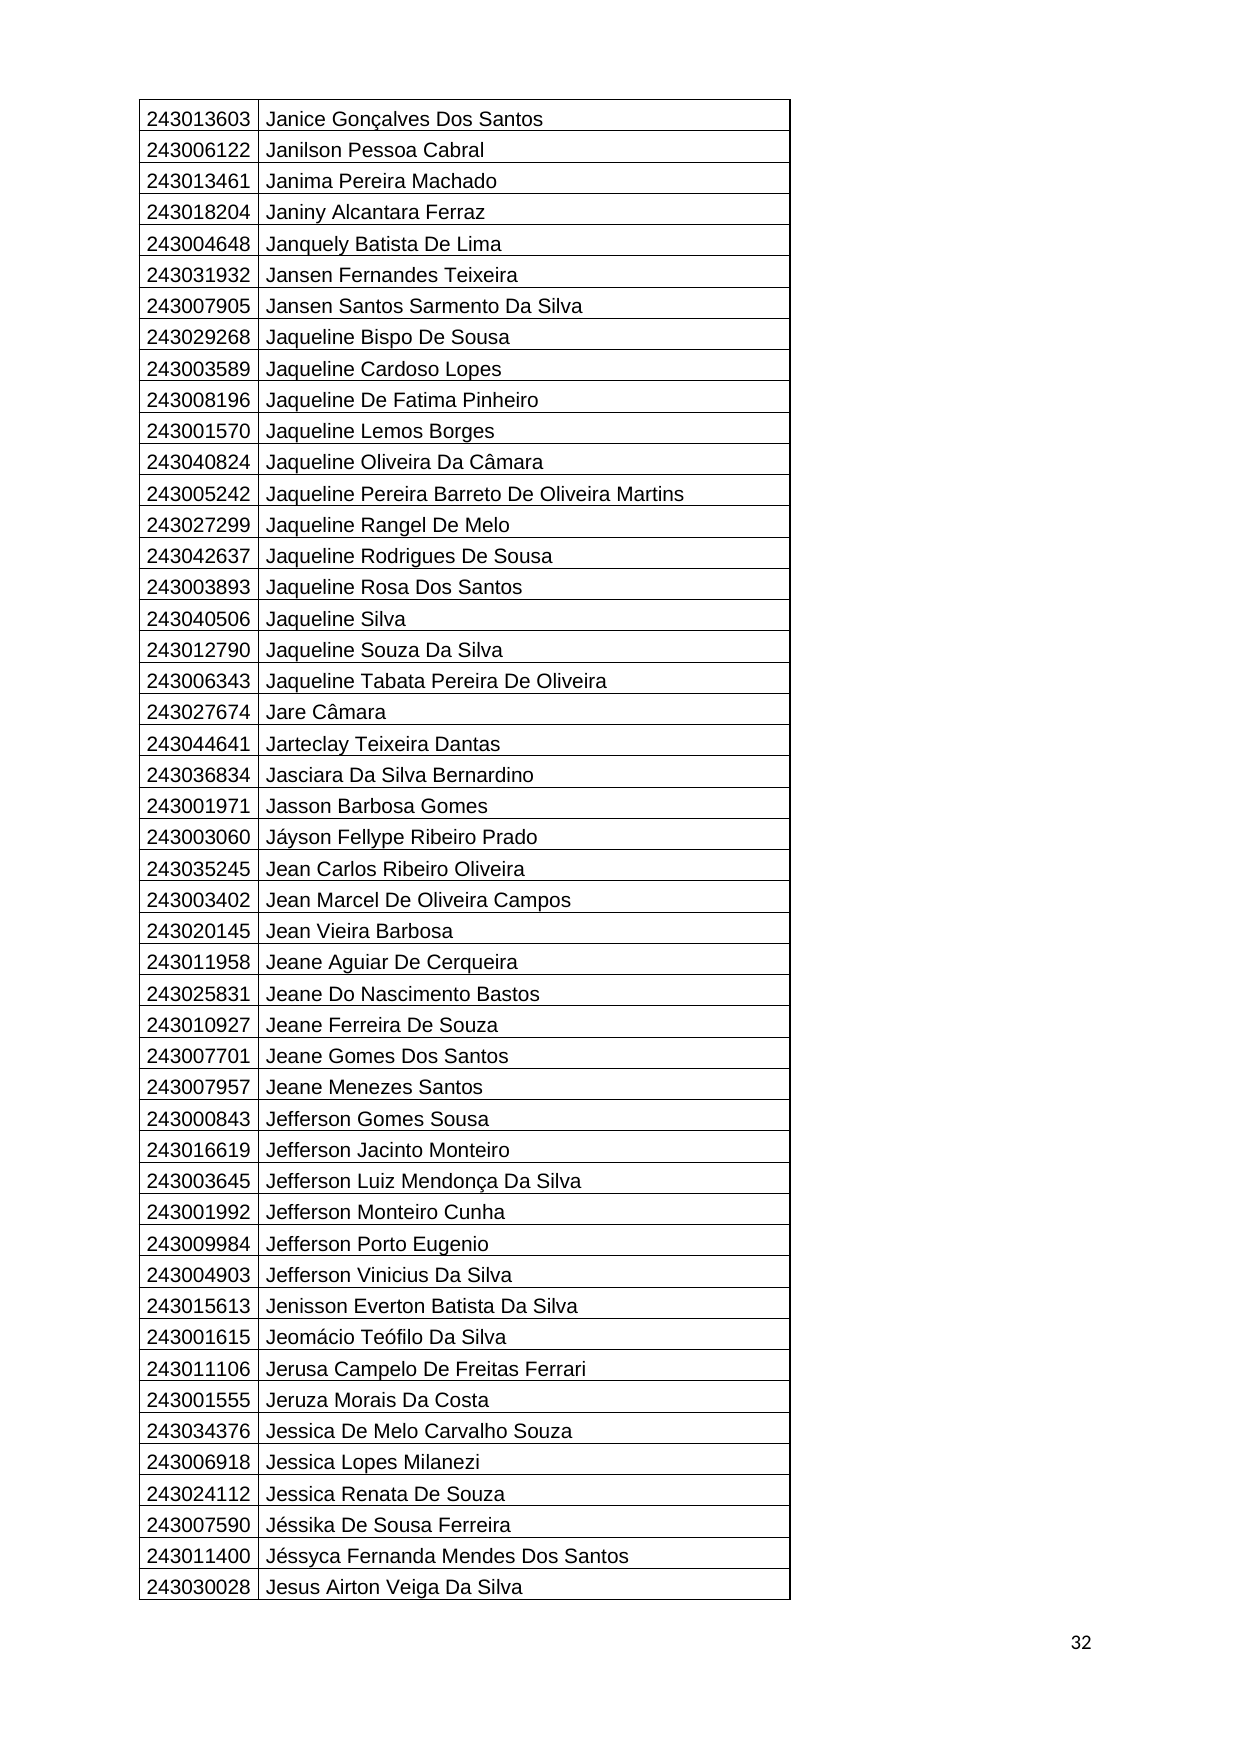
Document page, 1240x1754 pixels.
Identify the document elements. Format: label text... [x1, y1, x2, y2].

table_cell Jeane Ferreira De Souza [259, 1006, 789, 1037]
table_cell 243011400 [140, 1538, 258, 1568]
table_cell Jaqueline Rosa Dos Santos [259, 569, 789, 599]
table_cell 243040506 [140, 600, 258, 630]
table_cell Jasciara Da Silva Bernardino [259, 756, 789, 787]
table_cell 243011106 [140, 1350, 258, 1380]
table_cell Jean Carlos Ribeiro Oliveira [259, 850, 789, 880]
table_cell Jeruza Morais Da Costa [259, 1381, 789, 1412]
table_cell 243001570 [140, 413, 258, 443]
table_cell 243029268 [140, 319, 258, 349]
table_cell Jaqueline Oliveira Da Câmara [259, 444, 789, 474]
table_cell 243015613 [140, 1288, 258, 1318]
table_cell 243004903 [140, 1256, 258, 1287]
table_cell Jefferson Jacinto Monteiro [259, 1131, 789, 1162]
table_cell Jesus Airton Veiga Da Silva [259, 1569, 789, 1599]
table_cell 243027674 [140, 694, 258, 724]
table_cell Jessica Lopes Milanezi [259, 1444, 789, 1474]
table_cell Jansen Fernandes Teixeira [259, 256, 789, 287]
table_cell 243042637 [140, 538, 258, 568]
table_cell 243020145 [140, 913, 258, 943]
table_cell Jeane Menezes Santos [259, 1069, 789, 1099]
table_cell 243011958 [140, 944, 258, 974]
table_cell Janice Gonçalves Dos Santos [259, 100, 789, 130]
table_cell Jarteclay Teixeira Dantas [259, 725, 789, 755]
table_cell 243001555 [140, 1381, 258, 1412]
table_cell 243013461 [140, 163, 258, 193]
table_cell Jean Vieira Barbosa [259, 913, 789, 943]
table_cell Jáyson Fellype Ribeiro Prado [259, 819, 789, 849]
table_cell Jansen Santos Sarmento Da Silva [259, 288, 789, 318]
table_cell Jenisson Everton Batista Da Silva [259, 1288, 789, 1318]
table_cell Jefferson Porto Eugenio [259, 1225, 789, 1255]
table_cell Jessica De Melo Carvalho Souza [259, 1413, 789, 1443]
table_cell 243009984 [140, 1225, 258, 1255]
table_cell Jefferson Luiz Mendonça Da Silva [259, 1163, 789, 1193]
table_cell 243027299 [140, 506, 258, 537]
table_cell Jeomácio Teófilo Da Silva [259, 1319, 789, 1349]
table_cell Jaqueline Pereira Barreto De Oliveira Martins [259, 475, 789, 505]
table_cell 243044641 [140, 725, 258, 755]
table_cell 243035245 [140, 850, 258, 880]
table_cell 243034376 [140, 1413, 258, 1443]
table_cell Janquely Batista De Lima [259, 225, 789, 255]
table_cell Jéssyca Fernanda Mendes Dos Santos [259, 1538, 789, 1568]
table_cell 243007590 [140, 1506, 258, 1537]
table_cell 243030028 [140, 1569, 258, 1599]
table_cell Jaqueline Tabata Pereira De Oliveira [259, 663, 789, 693]
table_cell Jaqueline Souza Da Silva [259, 631, 789, 662]
table_cell 243003402 [140, 881, 258, 912]
table_cell 243036834 [140, 756, 258, 787]
table_cell Jaqueline Lemos Borges [259, 413, 789, 443]
table_cell Jeane Aguiar De Cerqueira [259, 944, 789, 974]
table_cell Jeane Gomes Dos Santos [259, 1038, 789, 1068]
table_cell 243001971 [140, 788, 258, 818]
table_cell Jean Marcel De Oliveira Campos [259, 881, 789, 912]
table_cell Janima Pereira Machado [259, 163, 789, 193]
table_cell 243004648 [140, 225, 258, 255]
table_cell 243008196 [140, 381, 258, 412]
table_cell 243024112 [140, 1475, 258, 1505]
table_cell Jeane Do Nascimento Bastos [259, 975, 789, 1005]
table_cell 243003060 [140, 819, 258, 849]
table_cell 243016619 [140, 1131, 258, 1162]
table_cell Jessica Renata De Souza [259, 1475, 789, 1505]
table_cell Jéssika De Sousa Ferreira [259, 1506, 789, 1537]
table_cell 243006918 [140, 1444, 258, 1474]
table_cell Jaqueline Silva [259, 600, 789, 630]
table_cell 243001992 [140, 1194, 258, 1224]
table_cell Jare Câmara [259, 694, 789, 724]
table_cell 243031932 [140, 256, 258, 287]
table_cell Jaqueline Rodrigues De Sousa [259, 538, 789, 568]
table_cell Jaqueline Cardoso Lopes [259, 350, 789, 380]
table_cell Jaqueline Bispo De Sousa [259, 319, 789, 349]
table_cell 243003893 [140, 569, 258, 599]
table_cell Janiny Alcantara Ferraz [259, 194, 789, 224]
table_cell 243006343 [140, 663, 258, 693]
table_cell 243001615 [140, 1319, 258, 1349]
table_cell Jasson Barbosa Gomes [259, 788, 789, 818]
table_cell 243007701 [140, 1038, 258, 1068]
table_cell Jaqueline De Fatima Pinheiro [259, 381, 789, 412]
table_cell 243018204 [140, 194, 258, 224]
table_cell 243005242 [140, 475, 258, 505]
table_cell 243006122 [140, 131, 258, 162]
table_cell Jefferson Monteiro Cunha [259, 1194, 789, 1224]
table_cell 243000843 [140, 1100, 258, 1130]
table_cell 243007905 [140, 288, 258, 318]
table_cell 243003645 [140, 1163, 258, 1193]
table_cell Jaqueline Rangel De Melo [259, 506, 789, 537]
table_cell Jefferson Vinicius Da Silva [259, 1256, 789, 1287]
table_cell Janilson Pessoa Cabral [259, 131, 789, 162]
table_cell 243013603 [140, 100, 258, 130]
table_cell 243003589 [140, 350, 258, 380]
table_cell 243040824 [140, 444, 258, 474]
table_cell Jefferson Gomes Sousa [259, 1100, 789, 1130]
table_cell Jerusa Campelo De Freitas Ferrari [259, 1350, 789, 1380]
table_cell 243010927 [140, 1006, 258, 1037]
table_cell 243025831 [140, 975, 258, 1005]
table_cell 243012790 [140, 631, 258, 662]
table_cell 243007957 [140, 1069, 258, 1099]
